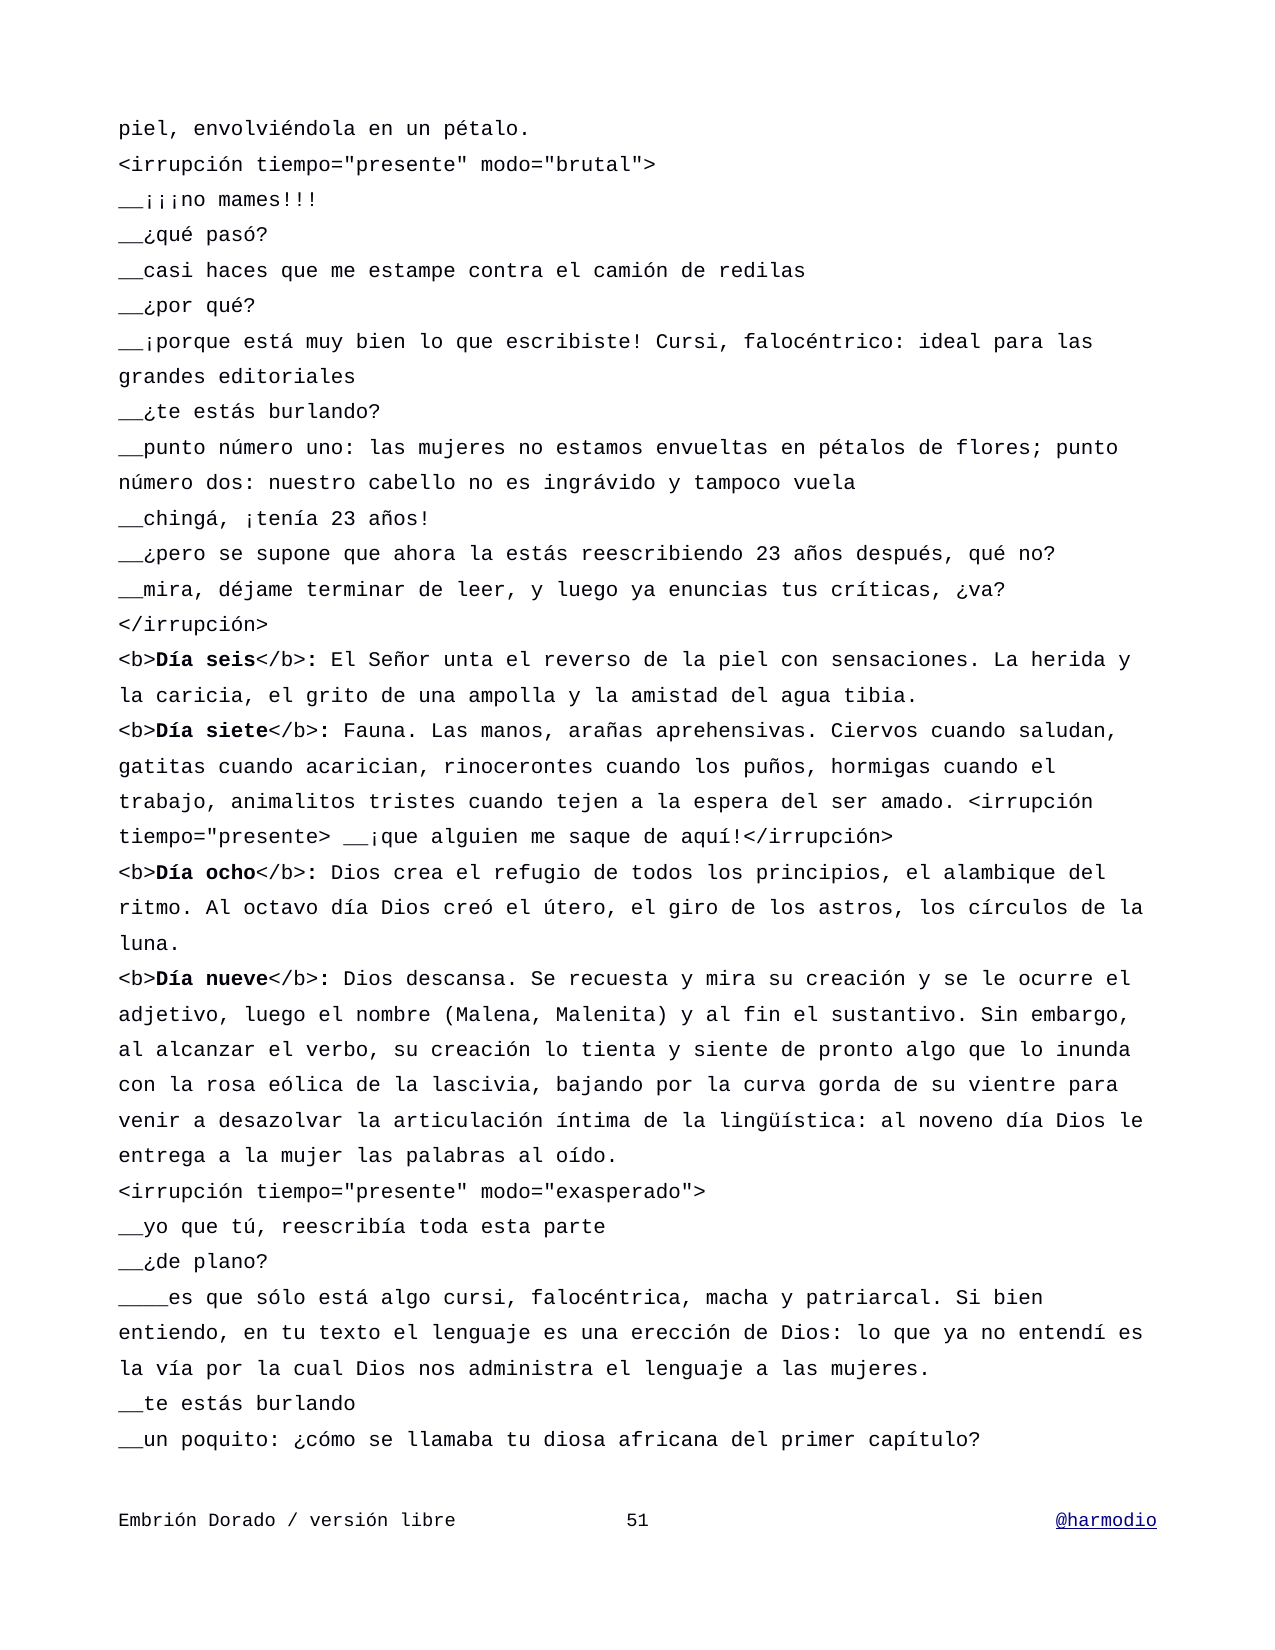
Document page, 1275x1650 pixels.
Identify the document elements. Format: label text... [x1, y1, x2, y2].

text piel, envolviéndola en un pétalo. [118, 118, 1157, 142]
text __¿pero se supone que ahora la estás reescribiendo 23 años después, qué no? [118, 543, 1157, 567]
text <b>Día siete</b>: Fauna. Las manos, arañas aprehensivas. Ciervos cuando saludan, gatitas cuando acarician, rinocerontes cuando los puños, hormigas cuando el trabajo, animalitos tristes cuando tejen a la espera del ser amado. <irrupción tiempo="presente> __¡que alguien me saque de aquí!</irrupción> [118, 720, 1157, 850]
text __un poquito: ¿cómo se llamaba tu diosa africana del primer capítulo? [118, 1428, 1157, 1452]
text </irrupción> [118, 614, 1157, 638]
text <b>Día nueve</b>: Dios descansa. Se recuesta y mira su creación y se le ocurre el adjetivo, luego el nombre (Malena, Malenita) y al fin el sustantivo. Sin embargo, al alcanzar el verbo, su creación lo tienta y siente de pronto algo que lo inunda con la rosa eólica de la lascivia, bajando por la curva gorda de su vientre para venir a desazolvar la articulación íntima de la lingüística: al noveno día Dios le entrega a la mujer las palabras al oído. [118, 968, 1157, 1169]
text __¿qué pasó? [118, 224, 1157, 248]
text __¡porque está muy bien lo que escribiste! Cursi, falocéntrico: ideal para las grandes editoriales [118, 331, 1157, 390]
text __¡¡¡no mames!!! [118, 189, 1157, 213]
text __¿de plano? [118, 1251, 1157, 1275]
text ____es que sólo está algo cursi, falocéntrica, macha y patriarcal. Si bien entiendo, en tu texto el lenguaje es una erección de Dios: lo que ya no entendí es la vía por la cual Dios nos administra el lenguaje a las mujeres. [118, 1287, 1157, 1381]
text <irrupción tiempo="presente" modo="brutal"> [118, 153, 1157, 177]
text __¿por qué? [118, 295, 1157, 319]
text __te estás burlando [118, 1393, 1157, 1417]
text <b>Día ocho</b>: Dios crea el refugio de todos los principios, el alambique del ritmo. Al octavo día Dios creó el útero, el giro de los astros, los círculos de la luna. [118, 862, 1157, 956]
text __mira, déjame terminar de leer, y luego ya enuncias tus críticas, ¿va? [118, 578, 1157, 602]
text __punto número uno: las mujeres no estamos envueltas en pétalos de flores; punto número dos: nuestro cabello no es ingrávido y tampoco vuela [118, 437, 1157, 496]
text __yo que tú, reescribía toda esta parte [118, 1216, 1157, 1240]
text __chingá, ¡tenía 23 años! [118, 508, 1157, 531]
text <irrupción tiempo="presente" modo="exasperado"> [118, 1181, 1157, 1204]
text __casi haces que me estampe contra el camión de redilas [118, 260, 1157, 283]
text __¿te estás burlando? [118, 401, 1157, 425]
text <b>Día seis</b>: El Señor unta el reverso de la piel con sensaciones. La herida y la caricia, el grito de una ampolla y la amistad del agua tibia. [118, 649, 1157, 708]
